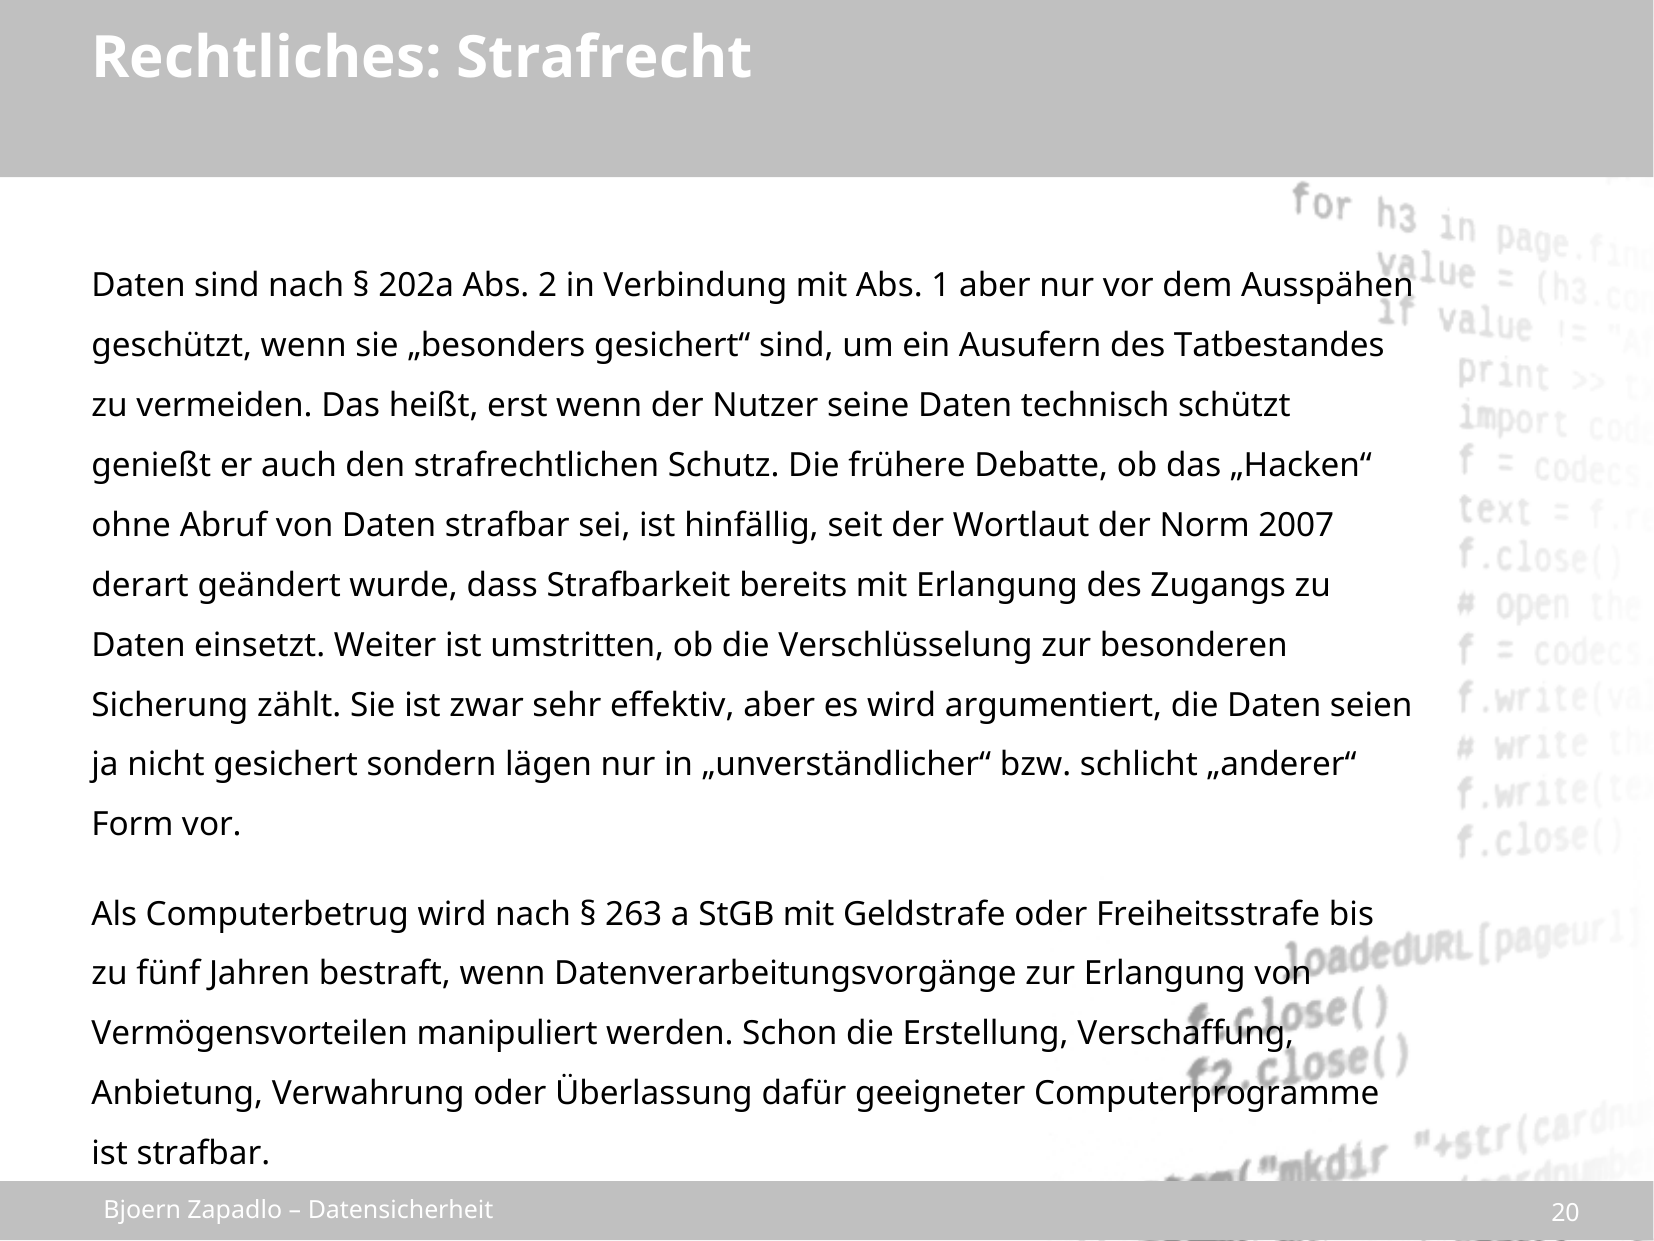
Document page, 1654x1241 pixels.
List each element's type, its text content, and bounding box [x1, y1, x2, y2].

text_box Daten sind nach § 202a Abs. 2 in Verbindung mit Abs. 1 aber nur vor dem Ausspähen geschützt, wenn sie „besonders gesichert“ sind, um ein Ausufern des Tatbestandes zu vermeiden. Das heißt, erst wenn der Nutzer seine Daten technisch schützt genießt er auch den strafrechtlichen Schutz. Die frühere Debatte, ob das „Hacken“ ohne Abruf von Daten strafbar sei, ist hinfällig, seit der Wortlaut der Norm 2007 derart geändert wurde, dass Strafbarkeit bereits mit Erlangung des Zugangs zu Daten einsetzt. Weiter ist umstritten, ob die Verschlüsselung zur besonderen Sicherung zählt. Sie ist zwar sehr effektiv, aber es wird argumentiert, die Daten seien ja nicht gesichert sondern lägen nur in „unverständlicher“ bzw. schlicht „anderer“ Form vor. Als Computerbetrug wird nach § 263 a StGB mit Geldstrafe oder Freiheitsstrafe bis zu fünf Jahren bestraft, wenn Datenverarbeitungsvorgänge zur Erlangung von Vermögensvorteilen manipuliert werden. Schon die Erstellung, Verschaffung, Anbietung, Verwahrung oder Überlassung dafür geeigneter Computerprogramme ist strafbar. [76, 236, 1432, 1179]
picture [0, 178, 1654, 1181]
text_box Rechtliches: Strafrecht [76, 17, 1444, 98]
